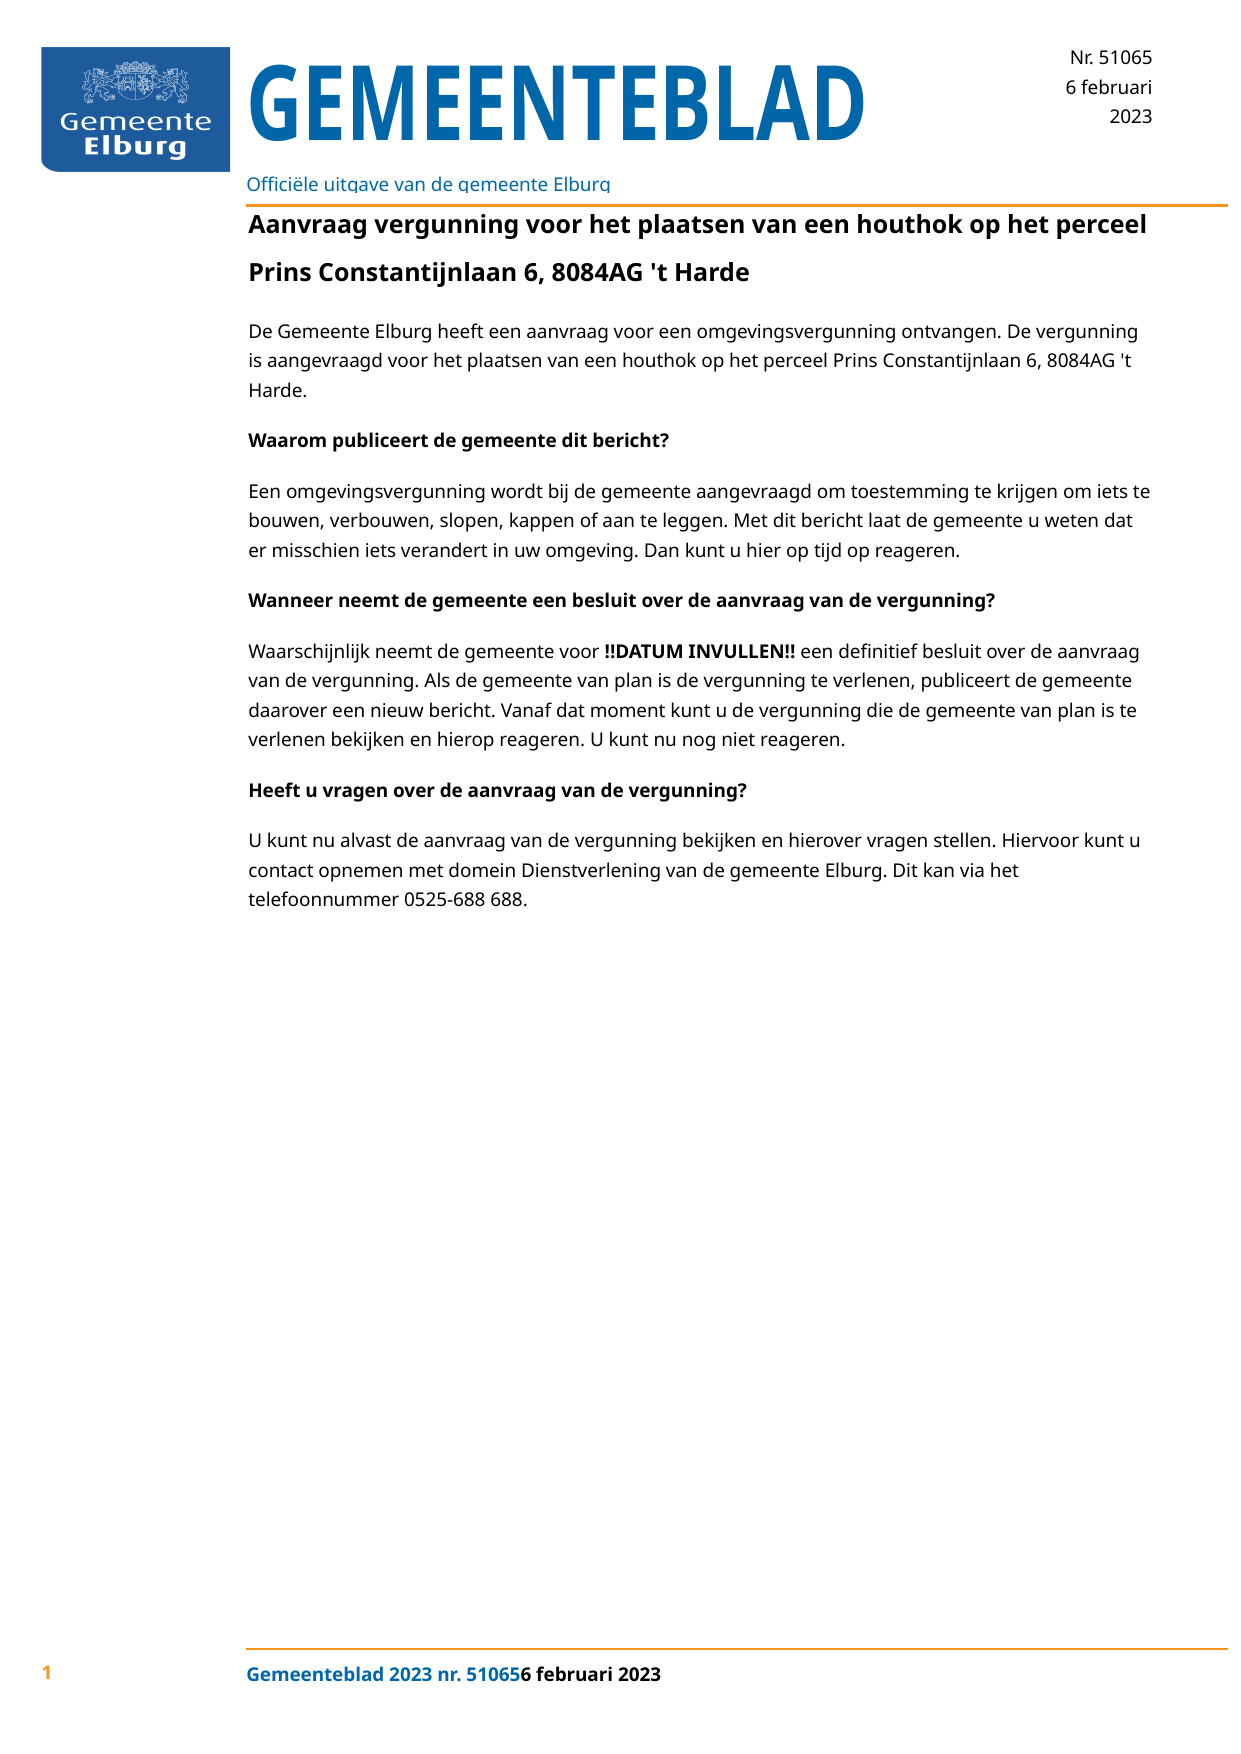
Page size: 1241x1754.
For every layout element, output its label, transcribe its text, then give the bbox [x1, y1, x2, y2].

text Waarschijnlijk neemt de gemeente voor !!DATUM INVULLEN!! een definitief besluit over de aanvraag van de vergunning. Als de gemeente van plan is de vergunning te verlenen, publiceert de gemeente daarover een nieuw bericht. Vanaf dat moment kunt u de vergunning die de gemeente van plan is te verlenen bekijken en hierop reageren. U kunt nu nog niet reageren. [248, 638, 1152, 752]
text De Gemeente Elburg heeft een aanvraag voor een omgevingsvergunning ontvangen. De vergunning is aangevraagd voor het plaatsen van een houthok op het perceel Prins Constantijnlaan 6, 8084AG 't Harde. [248, 318, 1152, 403]
picture [41, 47, 231, 172]
text U kunt nu alvast de aanvraag van de vergunning bekijken en hierover vragen stellen. Hiervoor kunt u contact opnemen met domein Dienstverlening van de gemeente Elburg. Dit kan via het telefoonnummer 0525-688 688. [248, 827, 1152, 912]
text Aanvraag vergunning voor het plaatsen van een houthok op het perceel Prins Constantijnlaan 6, 8084AG 't Harde [248, 207, 1152, 288]
text Wanneer neemt de gemeente een besluit over de aanvraag van de vergunning? [248, 587, 1152, 613]
text Waarom publiceert de gemeente dit bericht? [248, 427, 1152, 453]
text Een omgevingsvergunning wordt bij de gemeente aangevraagd om toestemming te krijgen om iets te bouwen, verbouwen, slopen, kappen of aan te leggen. Met dit bericht laat de gemeente u weten dat er misschien iets verandert in uw omgeving. Dan kunt u hier op tijd op reageren. [248, 478, 1152, 563]
text Heeft u vragen over de aanvraag van de vergunning? [248, 777, 1152, 803]
